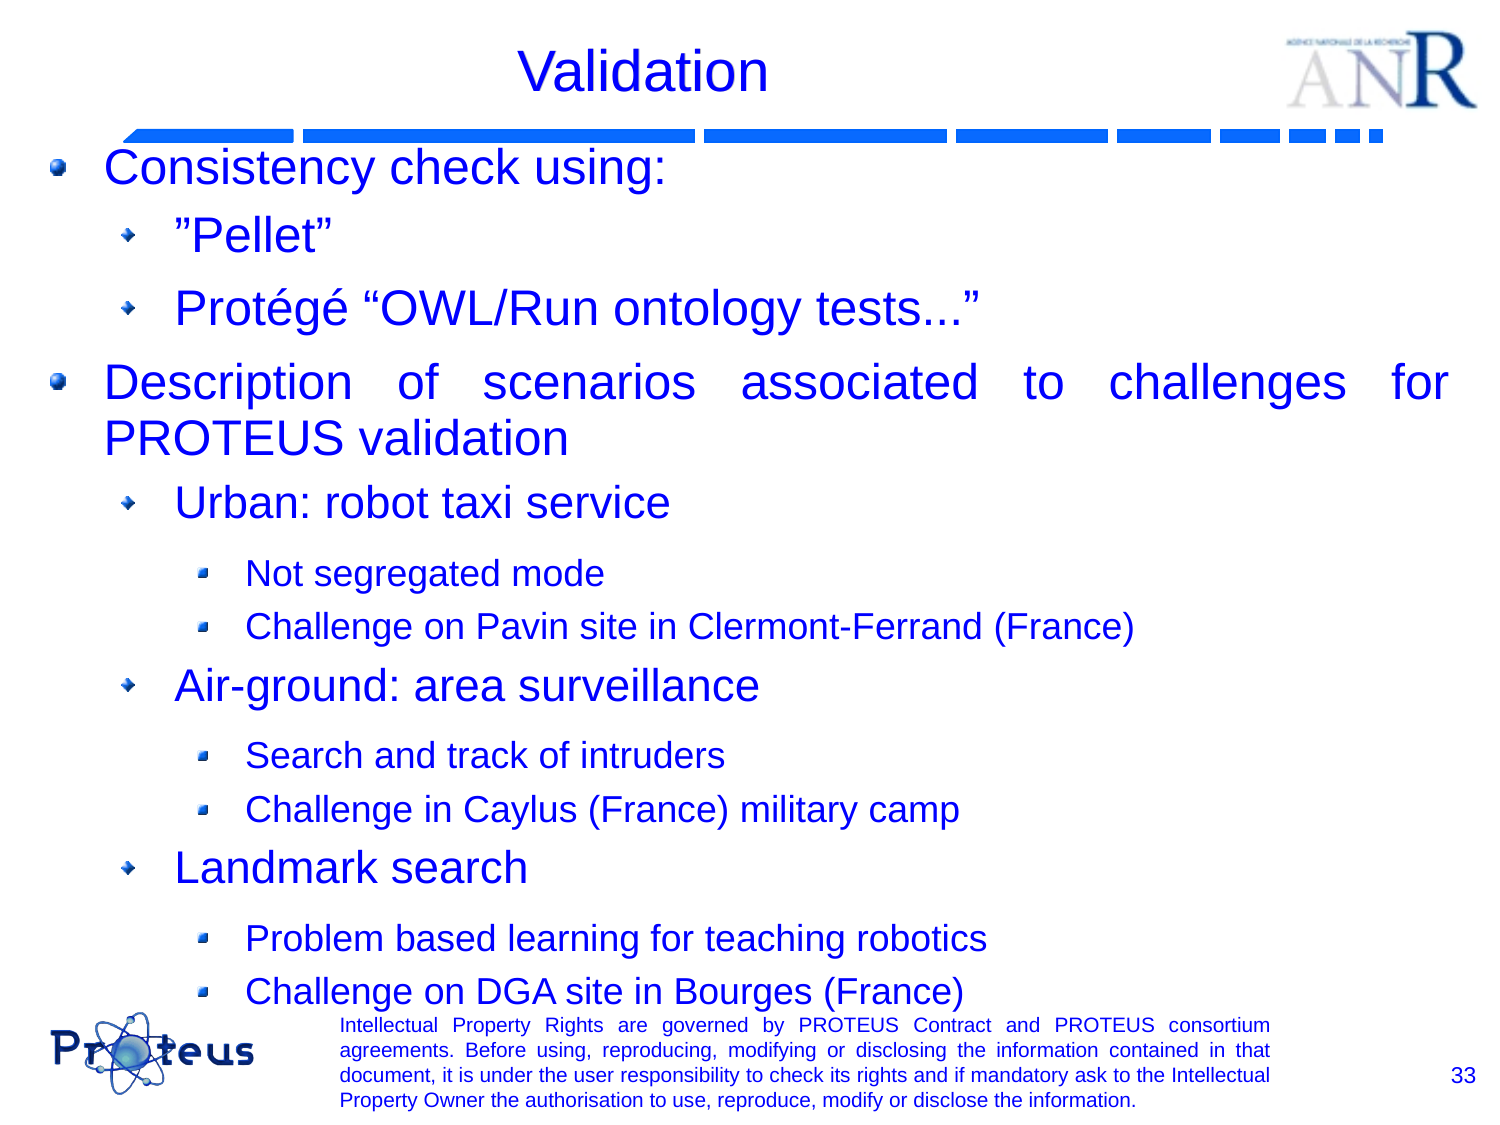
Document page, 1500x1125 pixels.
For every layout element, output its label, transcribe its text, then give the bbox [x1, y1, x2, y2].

picture [1281, 27, 1484, 115]
title Validation [23, 11, 1264, 130]
list Consistency check using: ”Pellet” Protégé “OWL/Run ontology tests...” Description of scenarios associated to challenges for PROTEUS validation Urban: robot taxi service Not segregated mode Challenge on Pavin site in Clermont-Ferrand (France) Air-ground: area surveillance Search and track of intruders Challenge in Caylus (France) military camp Landmark search Problem based learning for teaching robotics Challenge on DGA site in Bourges (France) [32, 139, 1494, 1013]
picture [35, 1013, 272, 1101]
